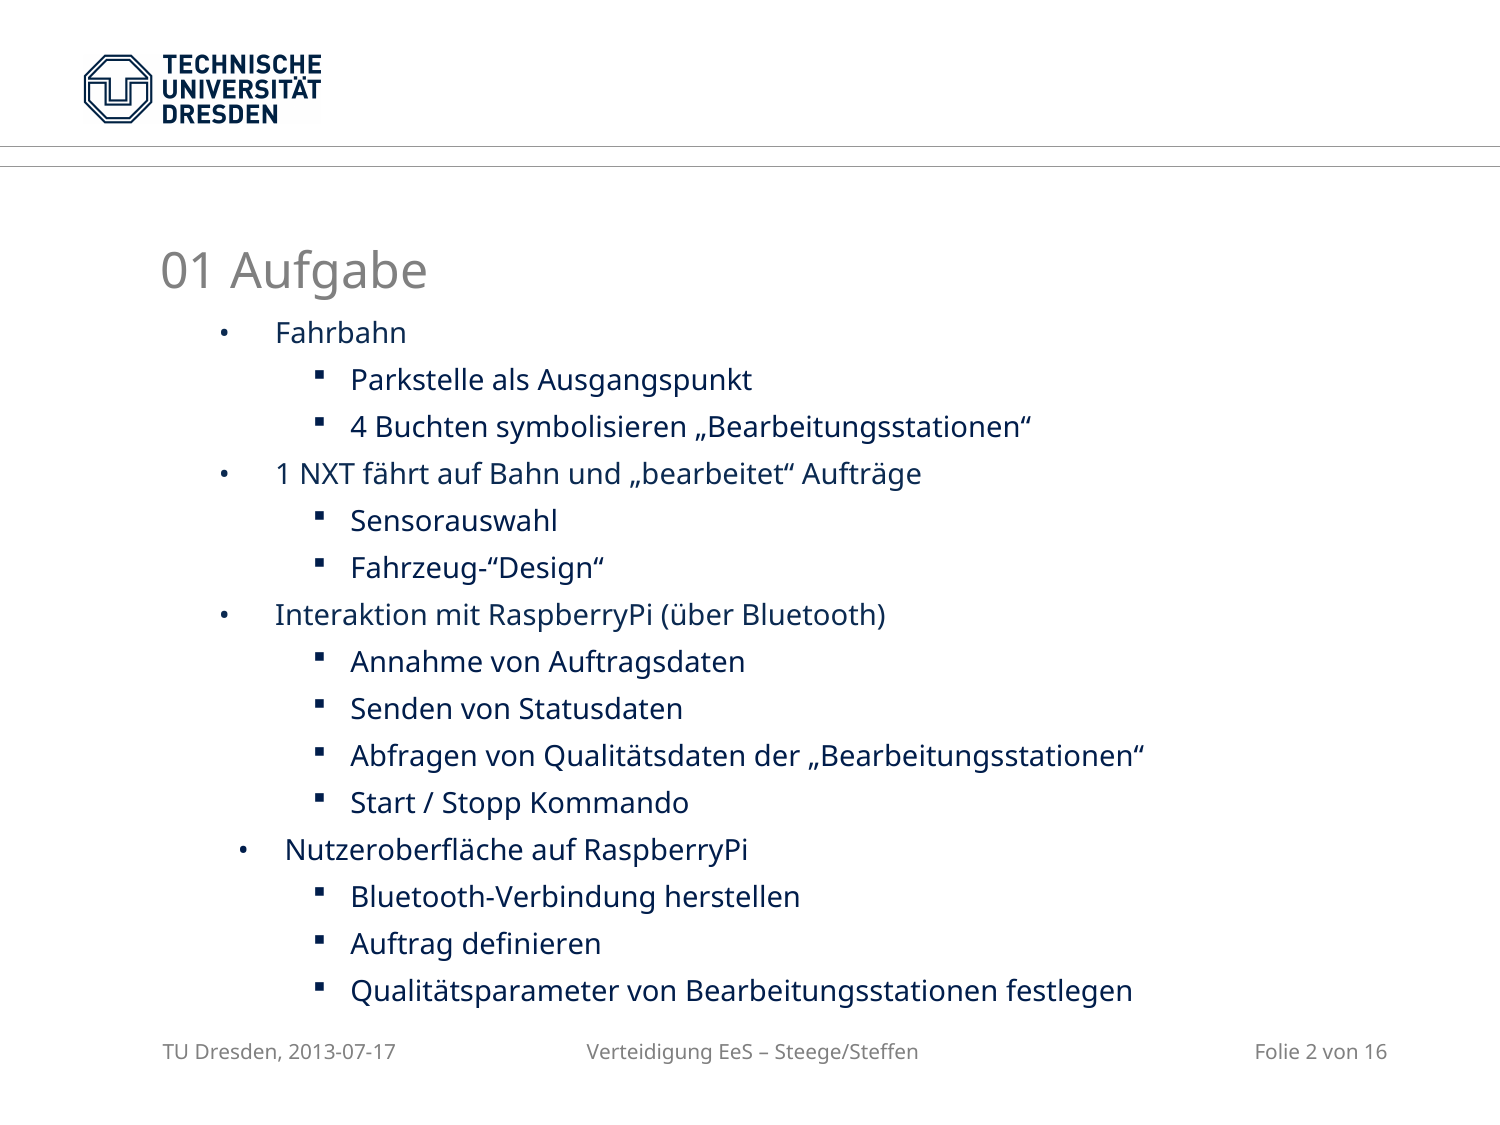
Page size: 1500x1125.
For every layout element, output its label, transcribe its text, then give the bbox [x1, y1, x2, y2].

title 01 Aufgabe [160, 230, 1392, 307]
picture [83, 54, 321, 124]
list Fahrbahn Parkstelle als Ausgangspunkt 4 Buchten symbolisieren „Bearbeitungsstationen“ 1 NXT fährt auf Bahn und „bearbeitet“ Aufträge Sensorauswahl Fahrzeug-“Design“ Interaktion mit RaspberryPi (über Bluetooth) Annahme von Auftragsdaten Senden von Statusdaten Abfragen von Qualitätsdaten der „Bearbeitungsstationen“ Start / Stopp Kommando Nutzeroberfläche auf RaspberryPi Bluetooth-Verbindung herstellen Auftrag definieren Qualitätsparameter von Bearbeitungsstationen festlegen [162, 304, 1388, 959]
